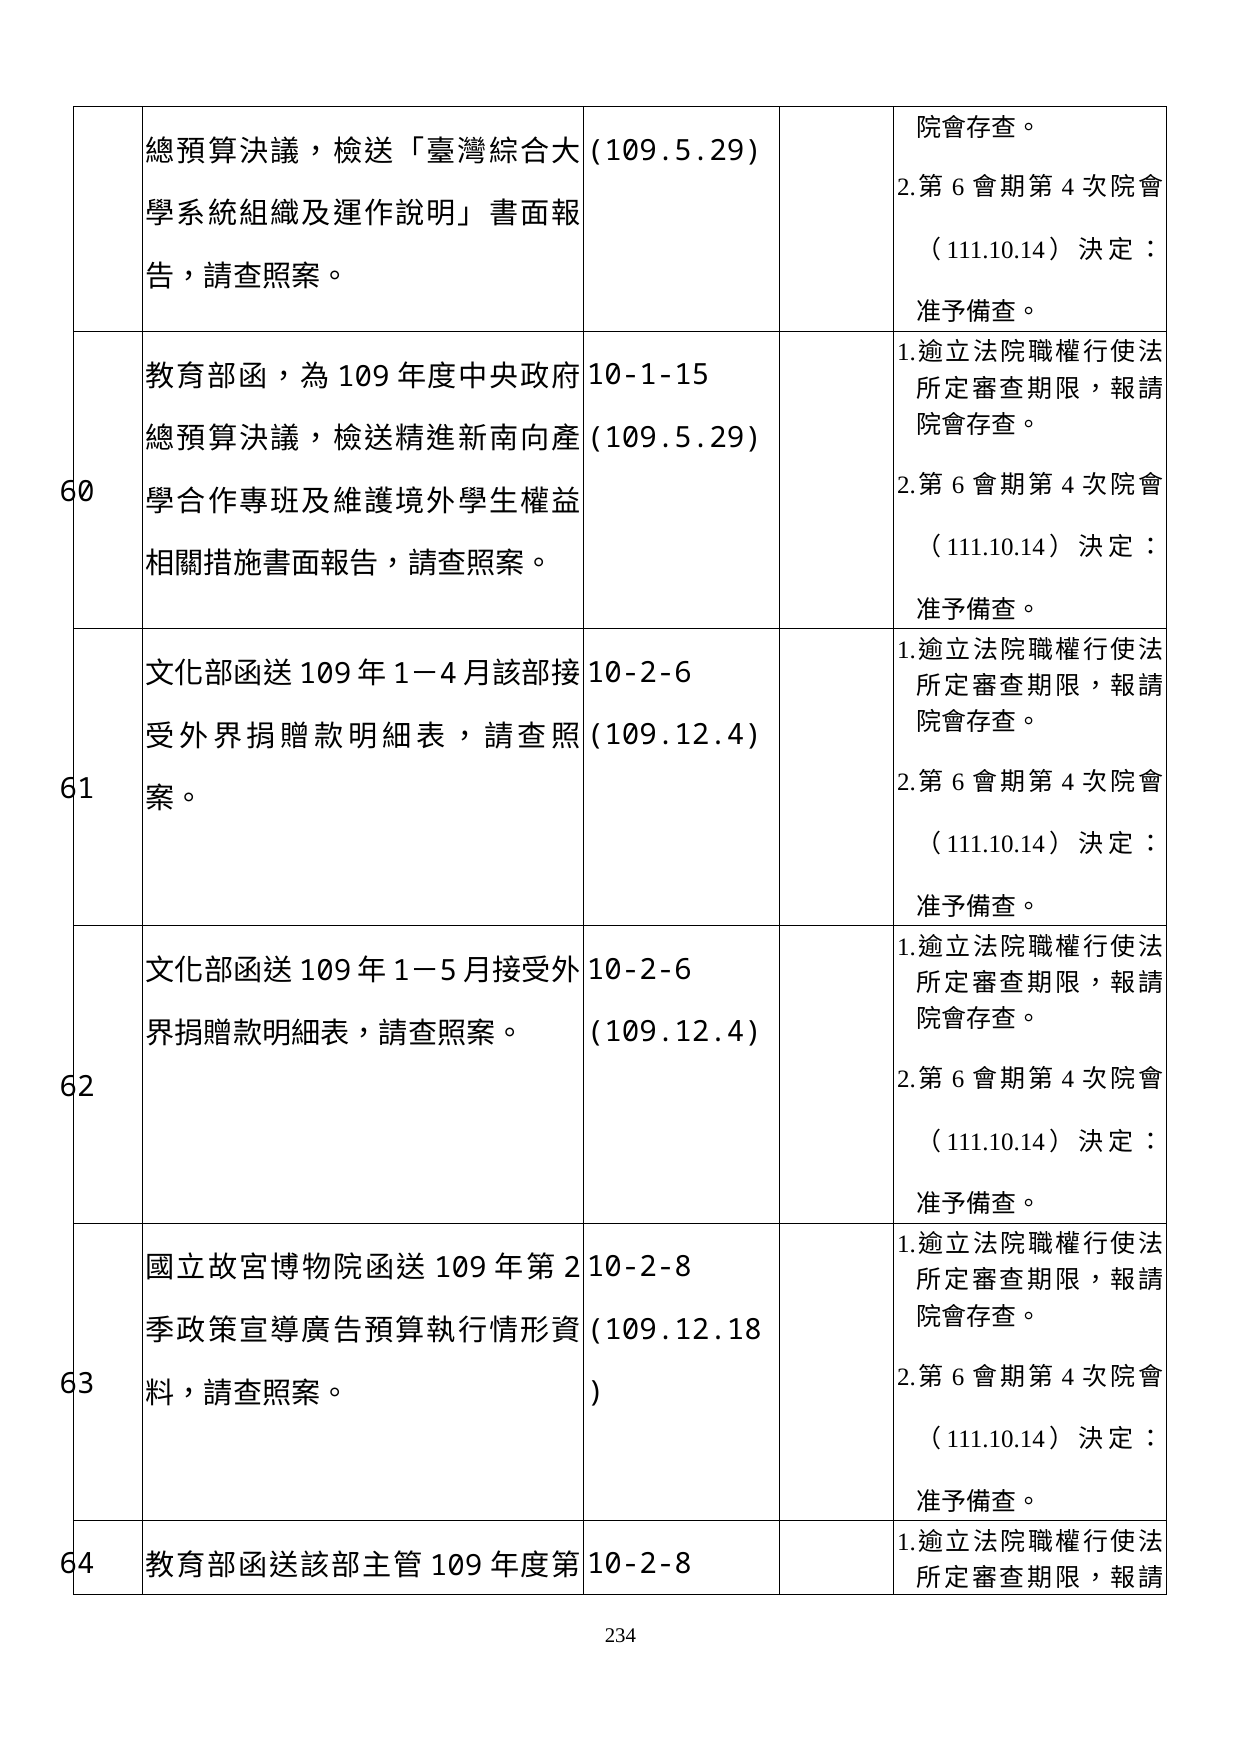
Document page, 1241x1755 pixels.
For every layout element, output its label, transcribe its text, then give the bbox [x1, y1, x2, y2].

table_cell 文化部函送109年1－5月接受外界捐贈款明細表，請查照案。 [143, 926, 583, 1223]
table_cell [74, 332, 142, 628]
table_cell [74, 1224, 142, 1520]
table_cell [74, 107, 142, 331]
table_cell [780, 1521, 893, 1593]
table_cell [74, 1521, 142, 1593]
table_cell 1.逾立法院職權行使法所定審查期限，報請院會存查。 2.第6會期第4次院會（111.10.14）決定：准予備查。 [894, 332, 1166, 628]
table_cell 10-2-6 (109.12.4) [584, 629, 779, 925]
table_cell 教育部函，為109年度中央政府總預算決議，檢送精進新南向產學合作專班及維護境外學生權益相關措施書面報告，請查照案。 [143, 332, 583, 628]
table_cell 1.逾立法院職權行使法所定審查期限，報請院會存查。 2.第6會期第4次院會（111.10.14）決定：准予備查。 [894, 629, 1166, 925]
table_cell 國立故宮博物院函送109年第2季政策宣導廣告預算執行情形資料，請查照案。 [143, 1224, 583, 1520]
table_cell [780, 926, 893, 1223]
table_cell [780, 107, 893, 331]
table_cell [780, 332, 893, 628]
table_cell 10-2-8 [584, 1521, 779, 1593]
table_cell 文化部函送109年1－4月該部接受外界捐贈款明細表，請查照案。 [143, 629, 583, 925]
table_cell 總預算決議，檢送「臺灣綜合大學系統組織及運作說明」書面報告，請查照案。 [143, 107, 583, 331]
table_cell 院會存查。 2.第6會期第4次院會（111.10.14）決定：准予備查。 [894, 107, 1166, 331]
table_cell [780, 1224, 893, 1520]
table_cell 教育部函送該部主管109年度第 [143, 1521, 583, 1593]
table_cell 10-2-8 (109.12.18) [584, 1224, 779, 1520]
table_cell 1.逾立法院職權行使法所定審查期限，報請院會存查。 2.第6會期第4次院會（111.10.14）決定：准予備查。 [894, 1224, 1166, 1520]
table_cell [780, 629, 893, 925]
table_cell [74, 629, 142, 925]
table_cell (109.5.29) [584, 107, 779, 331]
table_cell 10-1-15 (109.5.29) [584, 332, 779, 628]
table_cell 1.逾立法院職權行使法所定審查期限，報請 [894, 1521, 1166, 1593]
table_cell [74, 926, 142, 1223]
table_cell 1.逾立法院職權行使法所定審查期限，報請院會存查。 2.第6會期第4次院會（111.10.14）決定：准予備查。 [894, 926, 1166, 1223]
table_cell 10-2-6 (109.12.4) [584, 926, 779, 1223]
